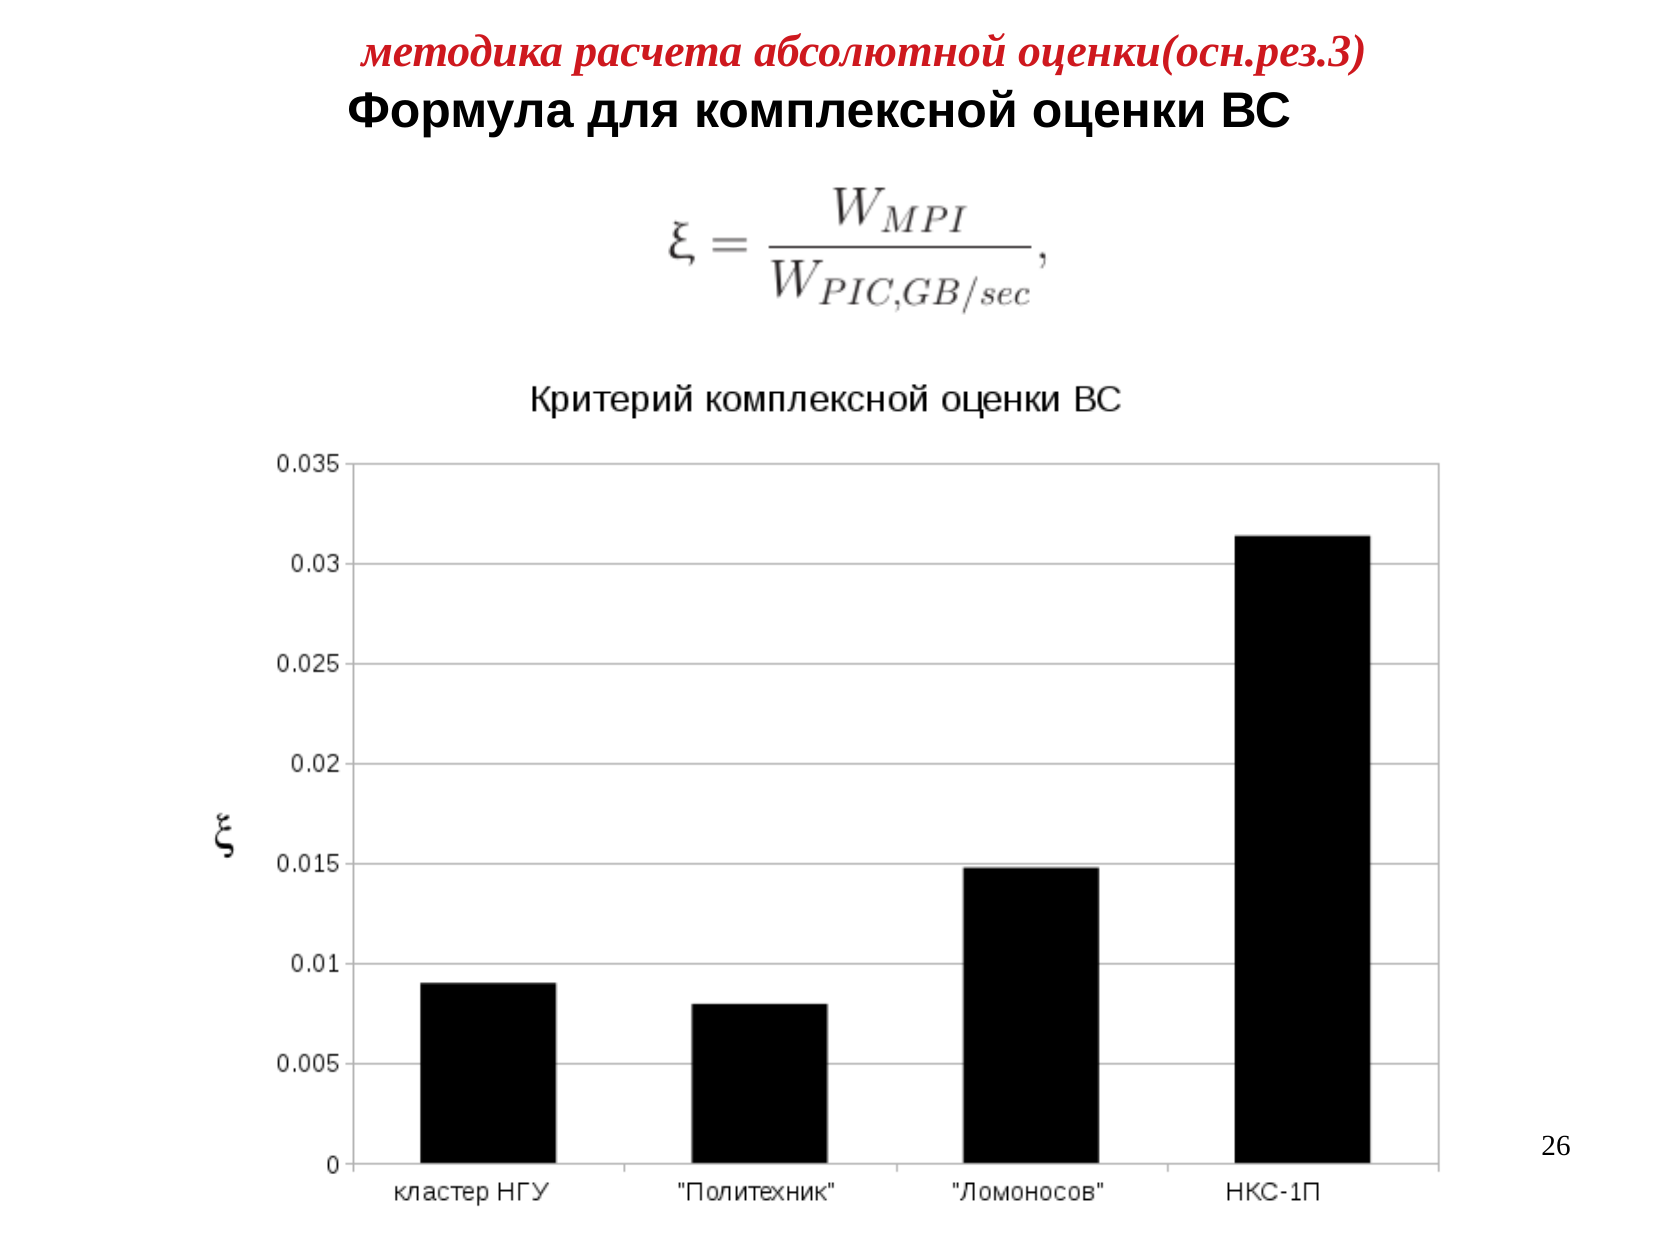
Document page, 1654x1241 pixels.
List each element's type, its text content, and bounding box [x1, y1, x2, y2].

title Формула для комплексной оценки ВС [0, 0, 1654, 163]
picture [641, 140, 1094, 339]
picture [189, 342, 1465, 1224]
text_box методика расчета абсолютной оценки(осн.рез.3) [346, 18, 1457, 135]
